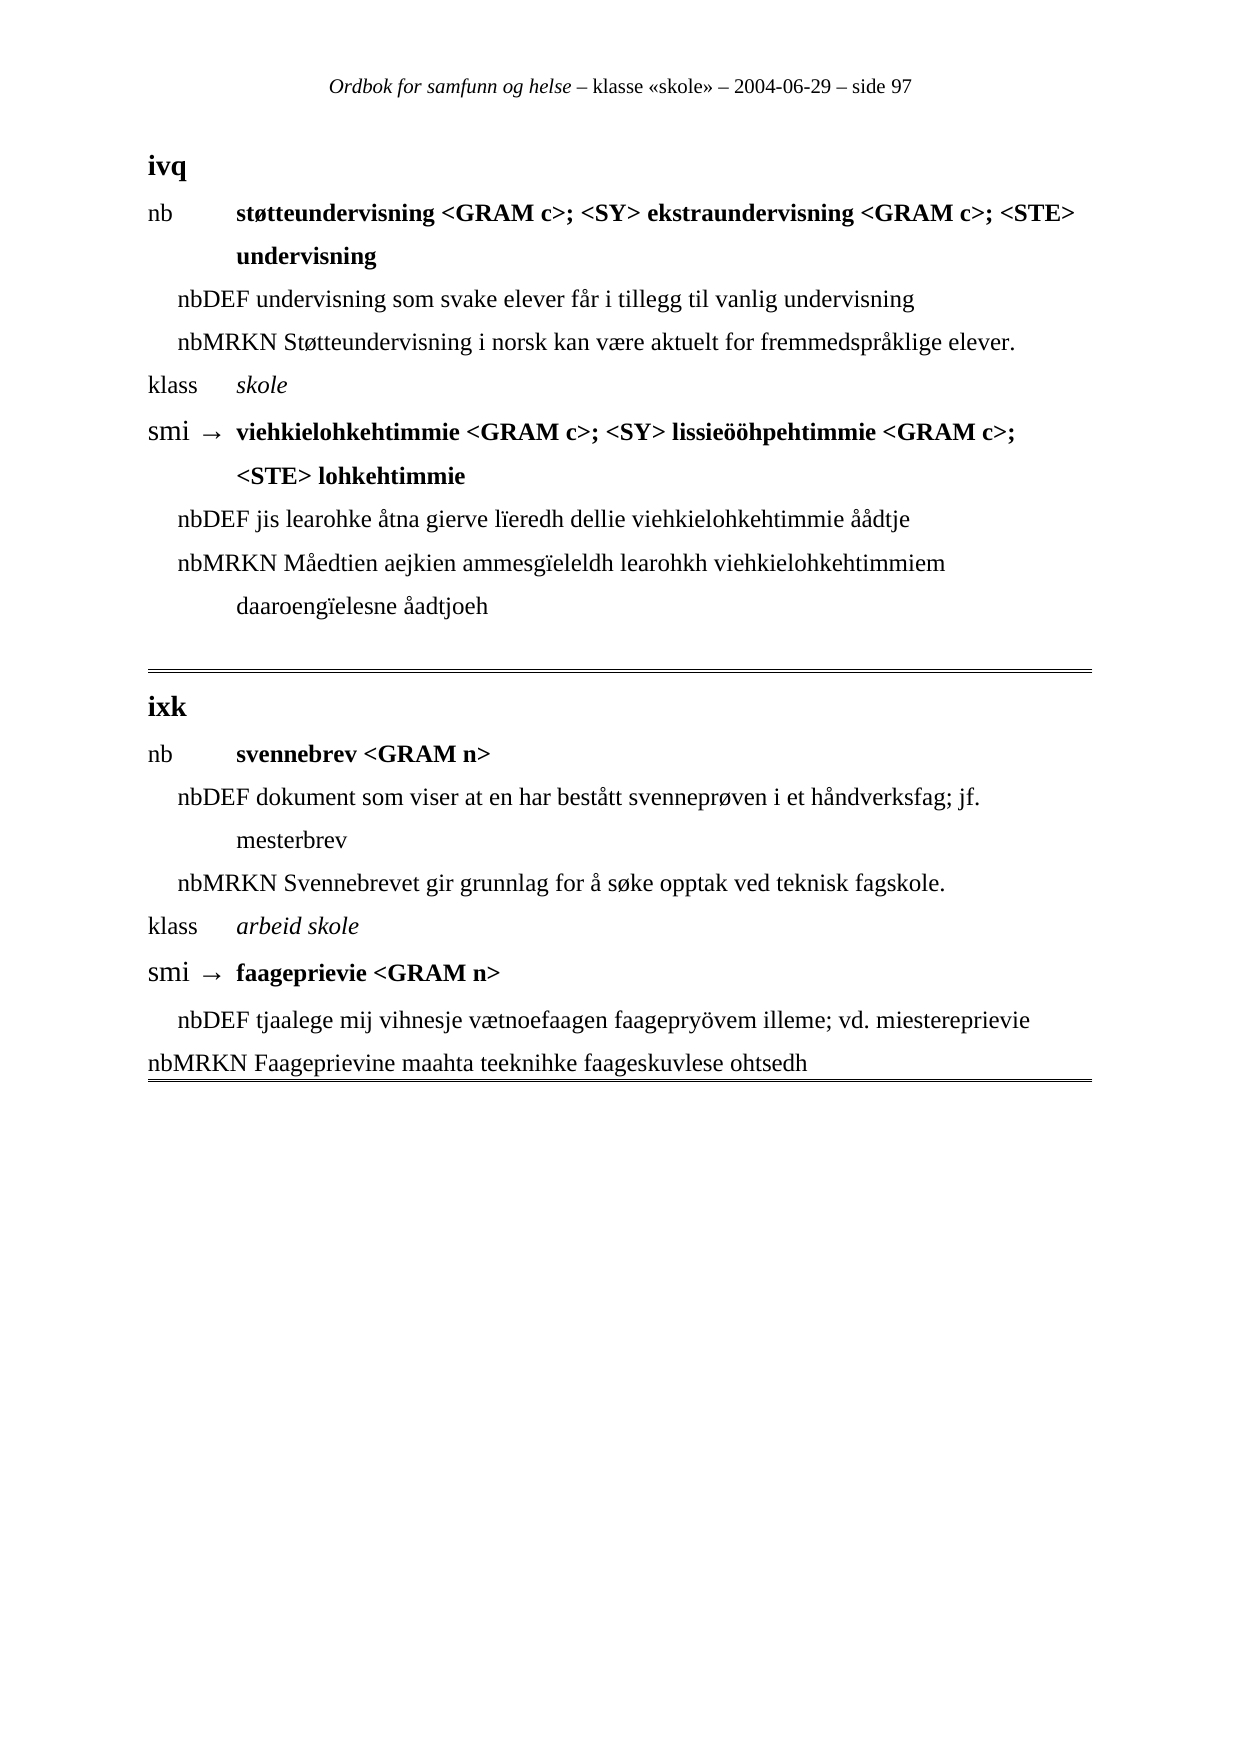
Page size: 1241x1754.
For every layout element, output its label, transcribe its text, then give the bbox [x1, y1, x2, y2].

text nbMRKN Måedtien aejkien ammesgïeleldh learohkh viehkielohkehtimmiem daaroengïelesne åadtjoeh [177, 548, 1092, 619]
text nbMRKN Faageprievine maahta teeknihke faageskuvlese ohtsedh [148, 1048, 1092, 1079]
text klass arbeid skole [148, 911, 1092, 940]
text nb støtteundervisning <GRAM c>; <SY> ekstraundervisning <GRAM c>; <STE> undervisning [148, 198, 1092, 270]
text nbMRKN Svennebrevet gir grunnlag for å søke opptak ved teknisk fagskole. [177, 868, 1092, 897]
text nbMRKN Støtteundervisning i norsk kan være aktuelt for fremmedspråklige elever. [177, 327, 1092, 356]
text smi → viehkielohkehtimmie <GRAM c>; <SY> lissieööhpehtimmie <GRAM c>; <STE> lohkehtimmie [148, 413, 1092, 490]
text nbDEF dokument som viser at en har bestått svenneprøven i et håndverksfag; jf. mesterbrev [177, 782, 1092, 854]
text nbDEF undervisning som svake elever får i tillegg til vanlig undervisning [177, 284, 1092, 313]
text klass skole [148, 370, 1092, 399]
text nb svennebrev <GRAM n> [148, 739, 1092, 768]
text nbDEF jis learohke åtna gierve lïeredh dellie viehkielohkehtimmie åådtje [177, 504, 1092, 533]
text smi → faageprievie <GRAM n> [148, 954, 1092, 988]
text ivq [148, 148, 1092, 181]
text nbDEF tjaalege mij vihnesje vætnoefaagen faagepryövem illeme; vd. miestereprievie [177, 1005, 1092, 1034]
text ixk [148, 689, 1092, 722]
